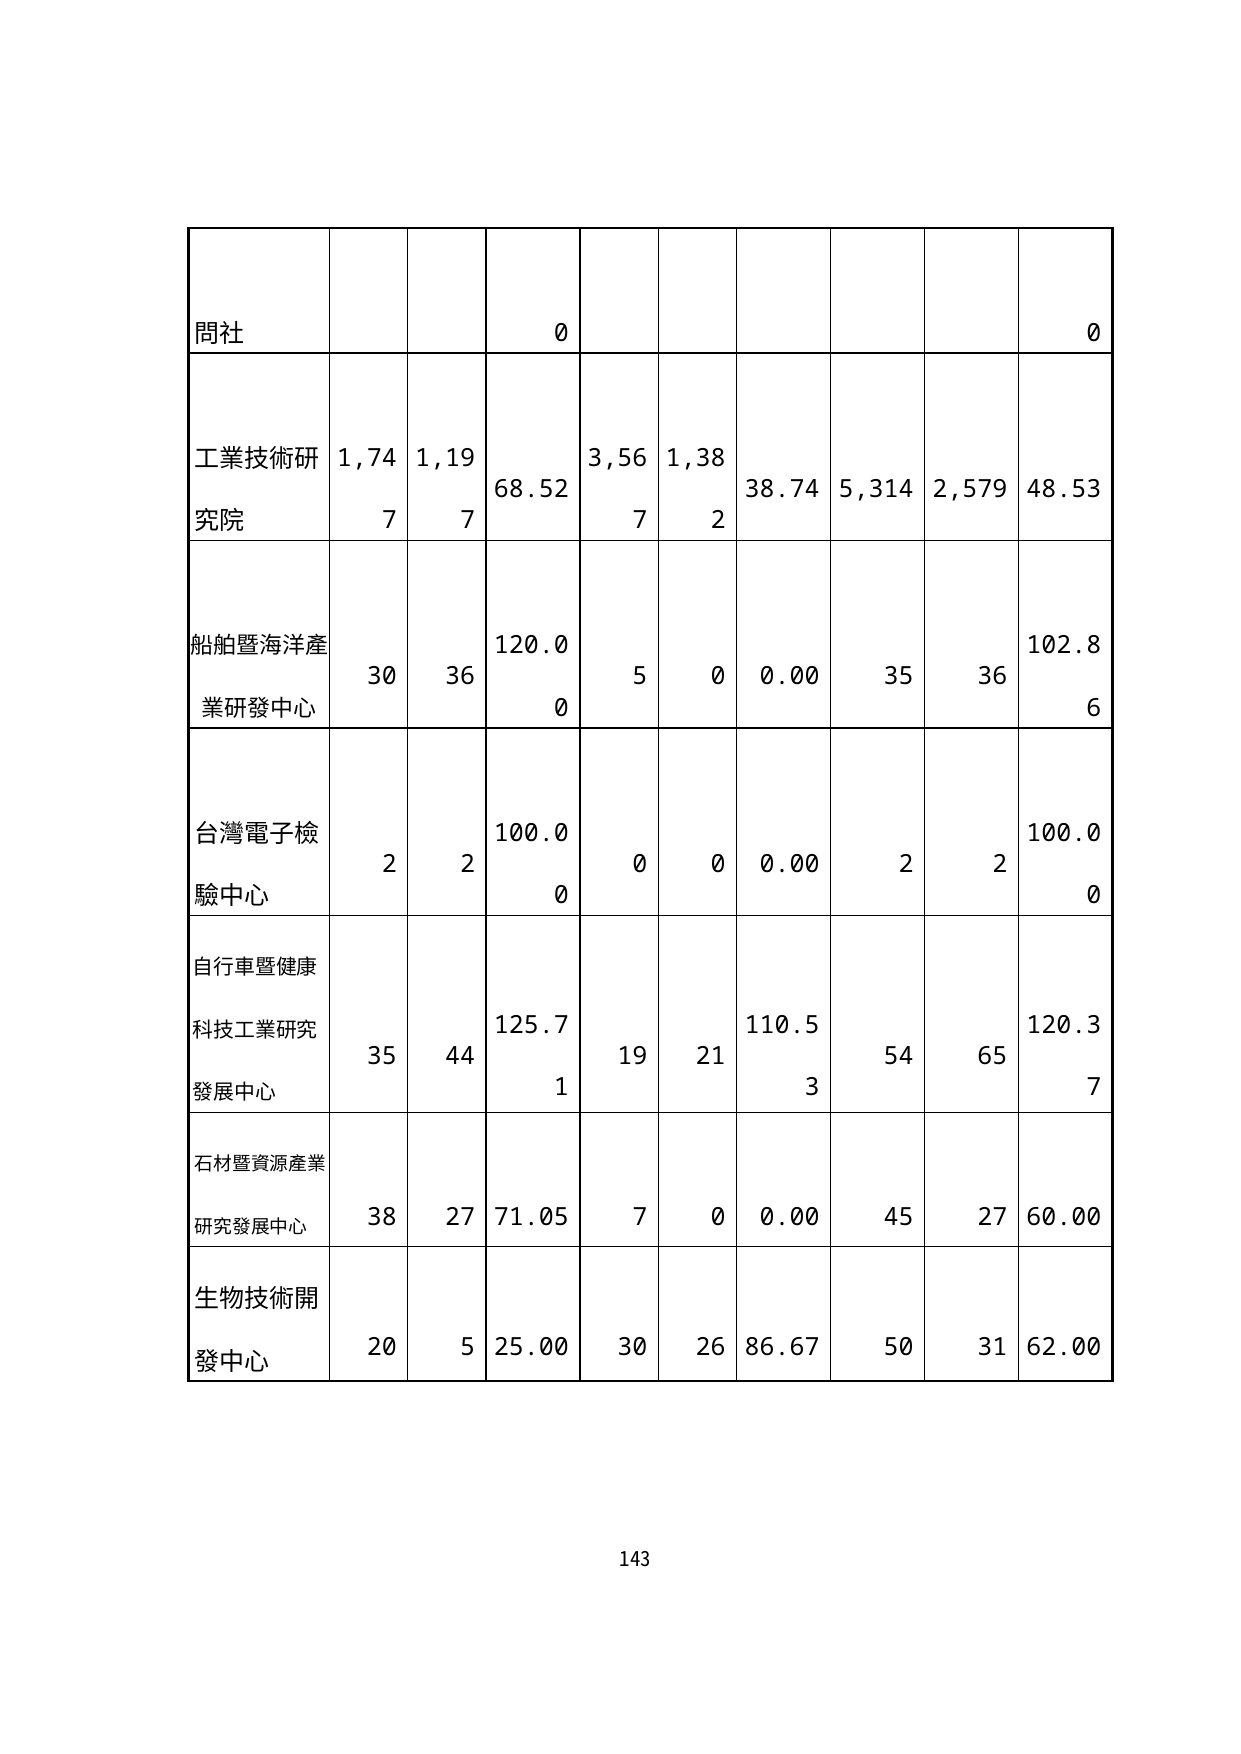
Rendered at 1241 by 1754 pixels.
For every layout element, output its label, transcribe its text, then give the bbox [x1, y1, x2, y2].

table_cell 31 [925, 1247, 1018, 1380]
table_cell 27 [925, 1113, 1018, 1246]
table_cell 38 [330, 1113, 407, 1246]
table_cell 船舶暨海洋產業研發中心 [190, 541, 329, 727]
table_cell 工業技術研究院 [190, 354, 329, 540]
table_cell 45 [831, 1113, 924, 1246]
table_cell 54 [831, 916, 924, 1111]
table_cell 7 [581, 1113, 658, 1246]
table_cell 石材暨資源產業研究發展中心 [190, 1113, 329, 1246]
table_cell 36 [408, 541, 485, 727]
table_cell 30 [330, 541, 407, 727]
table_cell [831, 229, 924, 352]
table_cell 5,314 [831, 354, 924, 540]
table_cell 19 [581, 916, 658, 1111]
table_cell 44 [408, 916, 485, 1111]
table_cell 30 [581, 1247, 658, 1380]
table_cell 2 [330, 729, 407, 915]
table_cell [737, 229, 830, 352]
table_cell 2 [831, 729, 924, 915]
table_cell 120.00 [487, 541, 579, 727]
table_cell 86.67 [737, 1247, 830, 1380]
table_cell 100.00 [1019, 729, 1111, 915]
table_cell 自行車暨健康科技工業研究發展中心 [190, 916, 329, 1111]
table_cell 35 [831, 541, 924, 727]
table_cell 0 [659, 729, 736, 915]
table_cell 27 [408, 1113, 485, 1246]
table_cell [581, 229, 658, 352]
table_cell 110.53 [737, 916, 830, 1111]
table_cell 125.71 [487, 916, 579, 1111]
table_cell 62.00 [1019, 1247, 1111, 1380]
table_cell 0 [581, 729, 658, 915]
table_cell 0.00 [737, 729, 830, 915]
table_cell 120.37 [1019, 916, 1111, 1111]
table_cell 0 [659, 1113, 736, 1246]
table_cell 48.53 [1019, 354, 1111, 540]
table_cell 0 [487, 229, 579, 352]
table_cell 21 [659, 916, 736, 1111]
table_cell 2,579 [925, 354, 1018, 540]
table_cell 0 [1019, 229, 1111, 352]
table_cell 1,747 [330, 354, 407, 540]
table_cell 65 [925, 916, 1018, 1111]
table_cell 60.00 [1019, 1113, 1111, 1246]
table_cell [330, 229, 407, 352]
table_cell [408, 229, 485, 352]
table_cell 0.00 [737, 541, 830, 727]
table_cell 102.86 [1019, 541, 1111, 727]
table_cell 3,567 [581, 354, 658, 540]
table_cell 5 [581, 541, 658, 727]
table_cell 50 [831, 1247, 924, 1380]
table_cell 35 [330, 916, 407, 1111]
table_cell 71.05 [487, 1113, 579, 1246]
table_cell 36 [925, 541, 1018, 727]
table_cell 26 [659, 1247, 736, 1380]
table_cell 25.00 [487, 1247, 579, 1380]
table_cell 2 [925, 729, 1018, 915]
table_cell [659, 229, 736, 352]
table_cell 1,382 [659, 354, 736, 540]
table_cell 2 [408, 729, 485, 915]
table_cell 20 [330, 1247, 407, 1380]
table_cell 68.52 [487, 354, 579, 540]
table_cell 5 [408, 1247, 485, 1380]
table_cell 台灣電子檢驗中心 [190, 729, 329, 915]
table_cell 100.00 [487, 729, 579, 915]
table_cell 問社 [190, 229, 329, 352]
table_cell [925, 229, 1018, 352]
table_cell 38.74 [737, 354, 830, 540]
table_cell 0.00 [737, 1113, 830, 1246]
table_cell 1,197 [408, 354, 485, 540]
table_cell 0 [659, 541, 736, 727]
table_cell 生物技術開發中心 [190, 1247, 329, 1380]
